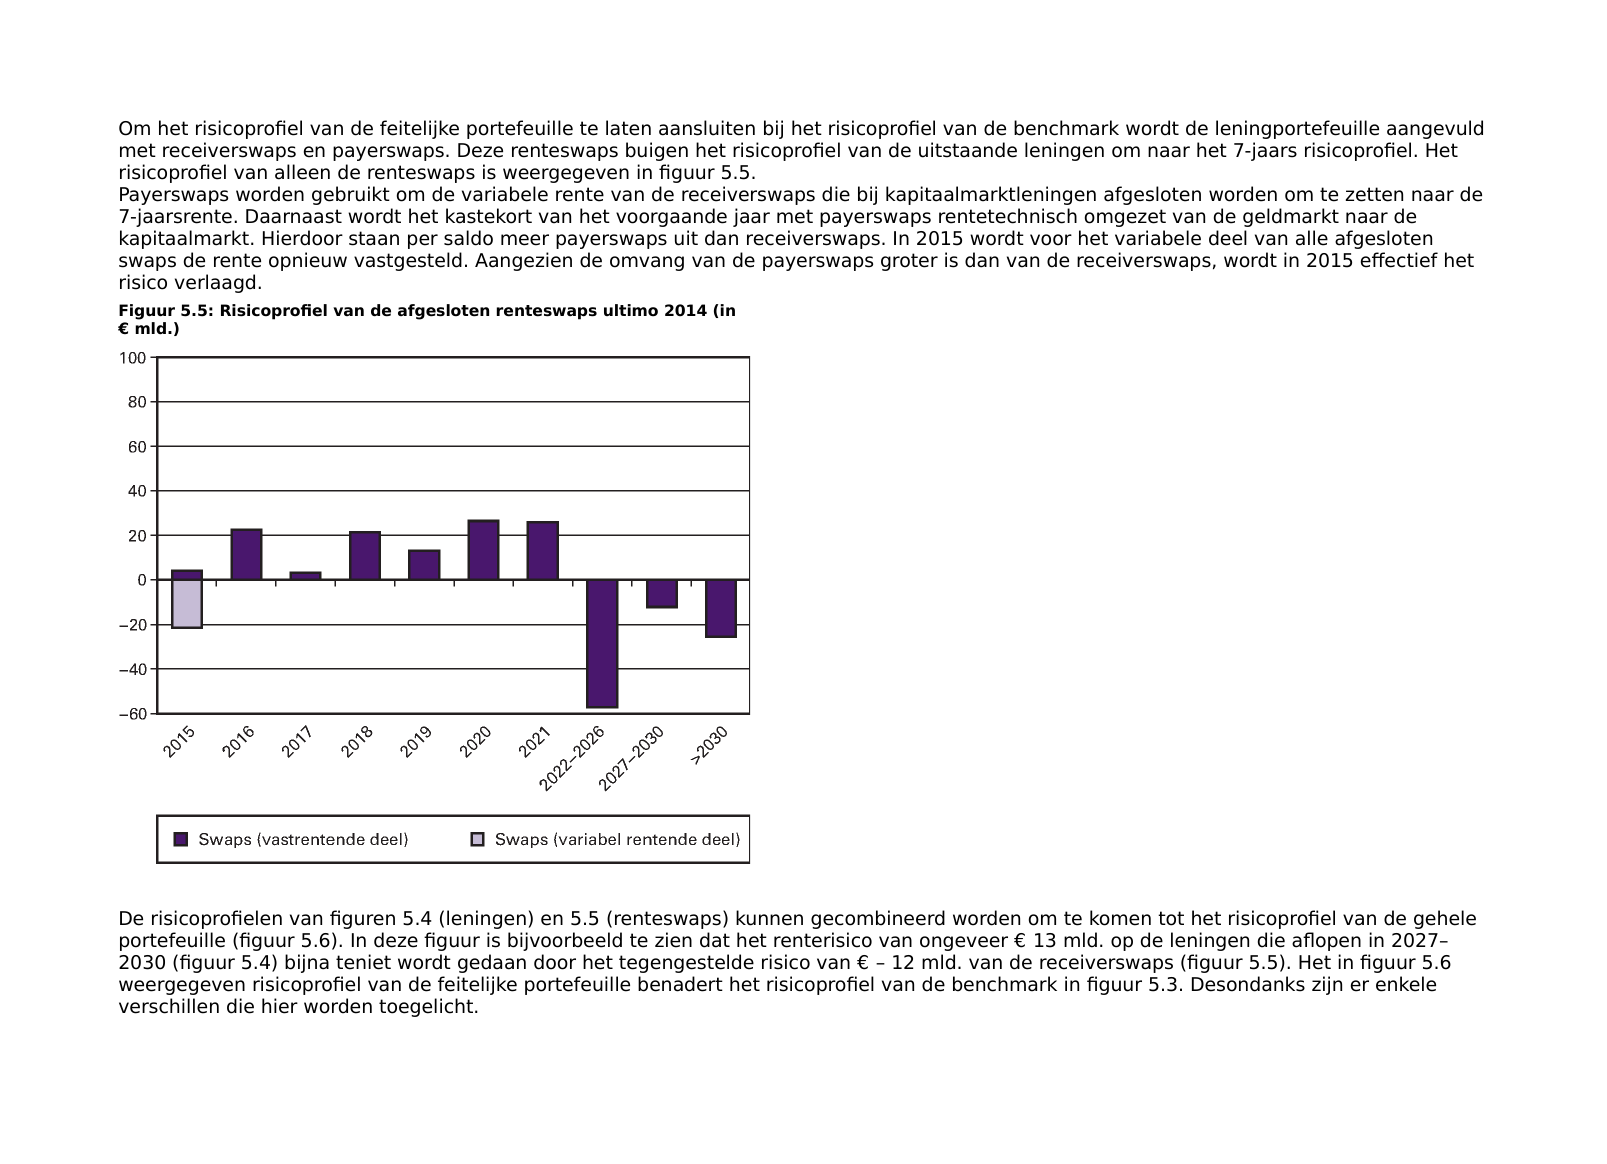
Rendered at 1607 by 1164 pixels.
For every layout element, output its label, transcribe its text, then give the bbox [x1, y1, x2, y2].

text Payerswaps worden gebruikt om de variabele rente van de receiverswaps die bij kapitaalmarktleningen afgesloten worden om te zetten naar de 7-jaarsrente. Daarnaast wordt het kastekort van het voorgaande jaar met payerswaps rentetechnisch omgezet van de geldmarkt naar de kapitaalmarkt. Hierdoor staan per saldo meer payerswaps uit dan receiverswaps. In 2015 wordt voor het variabele deel van alle afgesloten swaps de rente opnieuw vastgesteld. Aangezien de omvang van de payerswaps groter is dan van de receiverswaps, wordt in 2015 effectief het risico verlaagd. [118, 184, 1488, 294]
picture [118, 350, 750, 864]
text Om het risicoprofiel van de feitelijke portefeuille te laten aansluiten bij het risicoprofiel van de benchmark wordt de leningportefeuille aangevuld met receiverswaps en payerswaps. Deze renteswaps buigen het risicoprofiel van de uitstaande leningen om naar het 7-jaars risicoprofiel. Het risicoprofiel van alleen de renteswaps is weergegeven in figuur 5.5. [118, 118, 1488, 184]
text Figuur 5.5: Risicoprofiel van de afgesloten renteswaps ultimo 2014 (in € mld.) [118, 302, 750, 338]
text De risicoprofielen van figuren 5.4 (leningen) en 5.5 (renteswaps) kunnen gecombineerd worden om te komen tot het risicoprofiel van de gehele portefeuille (figuur 5.6). In deze figuur is bijvoorbeeld te zien dat het renterisico van ongeveer € 13 mld. op de leningen die aflopen in 2027–2030 (figuur 5.4) bijna teniet wordt gedaan door het tegengestelde risico van € – 12 mld. van de receiverswaps (figuur 5.5). Het in figuur 5.6 weergegeven risicoprofiel van de feitelijke portefeuille benadert het risicoprofiel van de benchmark in figuur 5.3. Desondanks zijn er enkele verschillen die hier worden toegelicht. [118, 908, 1488, 1018]
